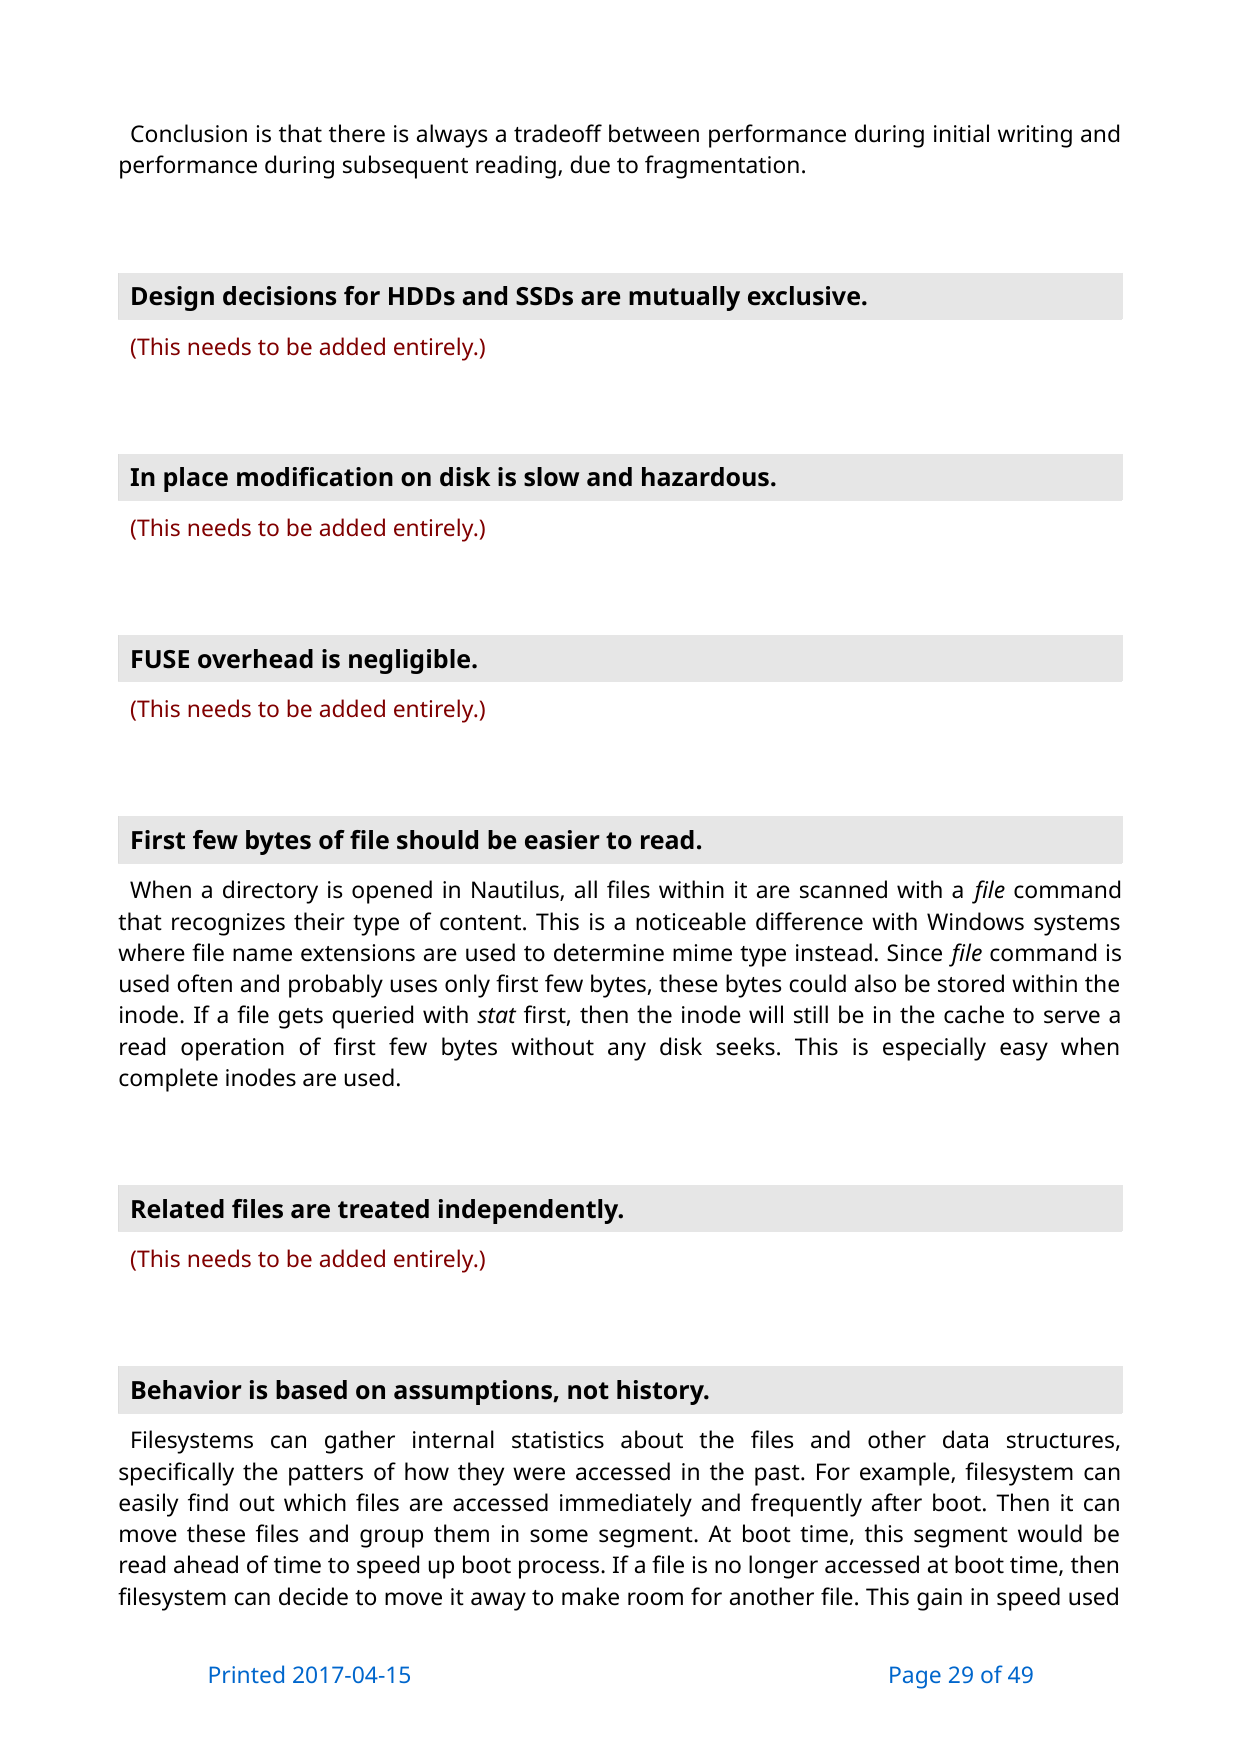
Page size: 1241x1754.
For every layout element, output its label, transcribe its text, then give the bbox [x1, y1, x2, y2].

text Filesystems can gather internal statistics about the files and other data structures, specifically the patters of how they were accessed in the past. For example, filesystem can easily find out which files are accessed immediately and frequently after boot. Then it can move these files and group them in some segment. At boot time, this segment would be read ahead of time to speed up boot process. If a file is no longer accessed at boot time, then filesystem can decide to move it away to make room for another file. This gain in speed used [118, 1424, 1122, 1612]
subtitle Design decisions for HDDs and SSDs are mutually exclusive. [119, 274, 1122, 319]
text (This needs to be added entirely.) [118, 693, 1122, 724]
text Conclusion is that there is always a tradeoff between performance during initial writing and performance during subsequent reading, due to fragmentation. [118, 118, 1122, 181]
text (This needs to be added entirely.) [118, 512, 1122, 543]
text When a directory is opened in Nautilus, all files within it are scanned with a file command that recognizes their type of content. This is a noticeable difference with Windows systems where file name extensions are used to determine mime type instead. Since file command is used often and probably uses only first few bytes, these bytes could also be stored within the inode. If a file gets queried with stat first, then the inode will still be in the cache to serve a read operation of first few bytes without any disk seeks. This is especially easy when complete inodes are used. [118, 874, 1122, 1093]
subtitle In place modification on disk is slow and hazardous. [119, 455, 1122, 500]
text (This needs to be added entirely.) [118, 1243, 1122, 1274]
text (This needs to be added entirely.) [118, 331, 1122, 362]
subtitle FUSE overhead is negligible. [119, 636, 1122, 681]
subtitle Related files are treated independently. [119, 1186, 1122, 1231]
subtitle First few bytes of file should be easier to read. [119, 817, 1122, 863]
subtitle Behavior is based on assumptions, not history. [119, 1367, 1122, 1413]
